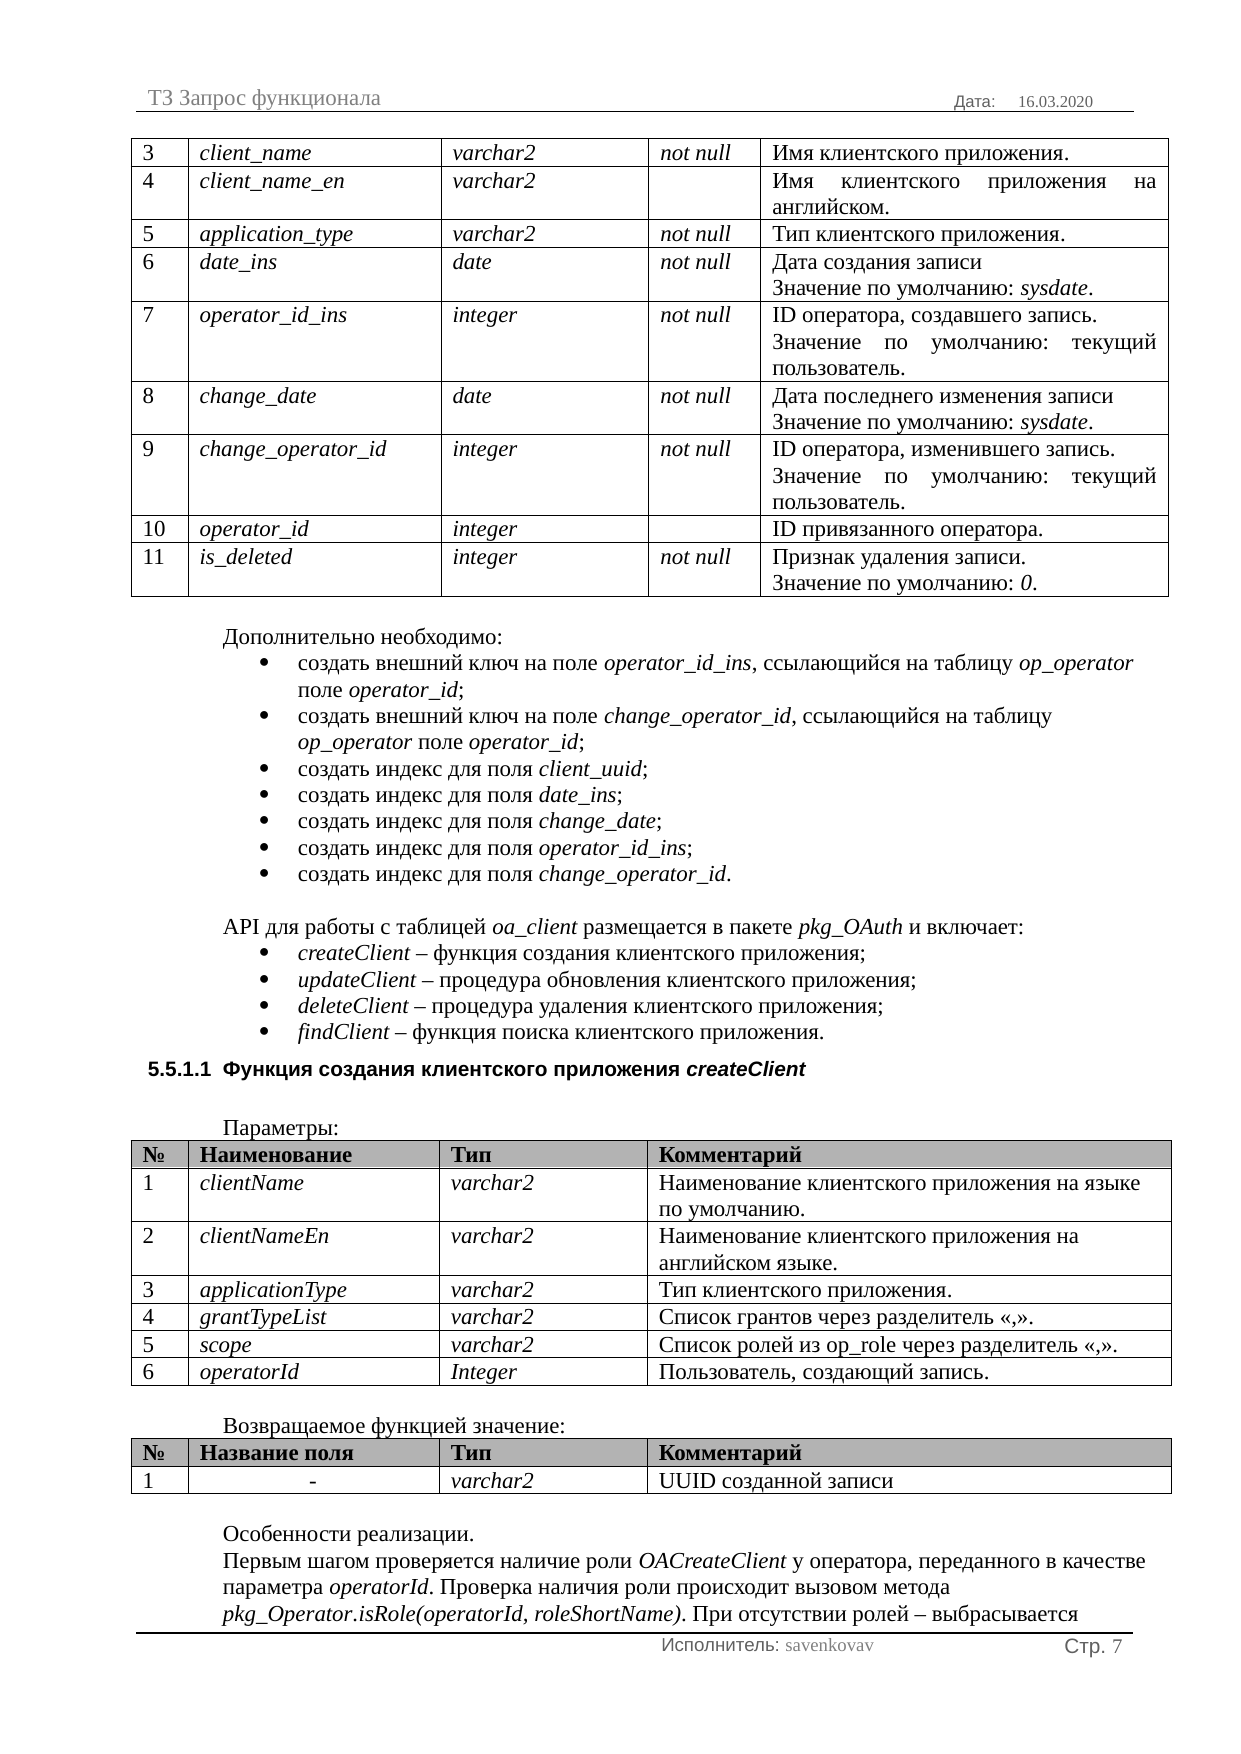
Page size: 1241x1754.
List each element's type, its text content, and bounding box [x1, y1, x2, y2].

table_cell varchar2 [442, 139, 648, 166]
table_cell varchar2 [440, 1467, 647, 1493]
table_cell is_deleted [189, 543, 441, 596]
table_cell varchar2 [440, 1276, 647, 1302]
table_cell ID привязанного оператора. [761, 516, 1168, 542]
table_cell not null [649, 435, 760, 514]
table_cell varchar2 [442, 220, 648, 247]
table_header Комментарий [648, 1439, 1171, 1466]
table_cell ID оператора, изменившего запись. Значение по умолчанию: текущий пользователь. [761, 435, 1168, 514]
table_cell - [189, 1467, 439, 1493]
list updateClient – процедура обновления клиентского приложения; [260, 966, 1152, 992]
table_cell scope [189, 1331, 439, 1357]
table_cell varchar2 [440, 1222, 647, 1275]
table_header № [132, 1141, 188, 1167]
table_cell varchar2 [440, 1304, 647, 1330]
subtitle Функция создания клиентского приложения createClient [148, 1057, 1152, 1081]
text Дополнительно необходимо: [223, 623, 1152, 649]
table_cell UUID созданной записи [648, 1467, 1171, 1493]
table_cell integer [442, 302, 648, 381]
table_cell not null [649, 302, 760, 381]
table_cell 2 [132, 1222, 188, 1275]
table_cell 11 [132, 543, 188, 596]
table_cell Дата создания записи Значение по умолчанию: sysdate. [761, 248, 1168, 301]
table_cell grantTypeList [189, 1304, 439, 1330]
list findClient – функция поиска клиентского приложения. [260, 1018, 1152, 1045]
table_cell change_date [189, 382, 441, 434]
table_cell 8 [132, 382, 188, 434]
table_cell Признак удаления записи. Значение по умолчанию: 0. [761, 543, 1168, 596]
table_cell varchar2 [442, 167, 648, 219]
table_cell Наименование клиентского приложения на английском языке. [648, 1222, 1171, 1275]
table_cell not null [649, 543, 760, 596]
list createClient – функция создания клиентского приложения; [260, 939, 1152, 966]
table_cell 9 [132, 435, 188, 514]
table_cell change_operator_id [189, 435, 441, 514]
table_cell not null [649, 382, 760, 434]
table_cell 5 [132, 1331, 188, 1357]
table_cell integer [442, 435, 648, 514]
text Особенности реализации. [223, 1521, 1152, 1547]
table_header Тип [440, 1439, 647, 1466]
table_cell date [442, 248, 648, 301]
table_cell clientName [189, 1169, 439, 1221]
table_cell 1 [132, 1467, 188, 1493]
table_cell not null [649, 220, 760, 247]
table_header Наименование [189, 1141, 439, 1167]
table_cell not null [649, 139, 760, 166]
table_cell Тип клиентского приложения. [648, 1276, 1171, 1302]
table_header № [132, 1439, 188, 1466]
table_cell operator_id [189, 516, 441, 542]
table_cell not null [649, 248, 760, 301]
table_cell 7 [132, 302, 188, 381]
table_cell operator_id_ins [189, 302, 441, 381]
table_cell client_name_en [189, 167, 441, 219]
table_cell applicationType [189, 1276, 439, 1302]
table_cell ID оператора, создавшего запись. Значение по умолчанию: текущий пользователь. [761, 302, 1168, 381]
table_cell [649, 167, 760, 219]
list deleteClient – процедура удаления клиентского приложения; [260, 992, 1152, 1018]
list создать индекс для поля change_date; [260, 807, 1152, 834]
table_cell 4 [132, 167, 188, 219]
table_cell 4 [132, 1304, 188, 1330]
table_cell date_ins [189, 248, 441, 301]
list создать внешний ключ на поле change_operator_id, ссылающийся на таблицу op_operator поле operator_id; [260, 702, 1152, 755]
table_cell 3 [132, 1276, 188, 1302]
table_cell clientNameEn [189, 1222, 439, 1275]
table_cell 10 [132, 516, 188, 542]
table_cell [649, 516, 760, 542]
text Первым шагом проверяется наличие роли OACreateClient у оператора, переданного в качестве параметра operatorId. Проверка наличия роли происходит вызовом метода pkg_Operator.isRole(operatorId, roleShortName). При отсутствии ролей – выбрасывается [223, 1547, 1152, 1626]
list создать индекс для поля change_operator_id. [260, 860, 1152, 887]
table_cell application_type [189, 220, 441, 247]
list создать внешний ключ на поле operator_id_ins, ссылающийся на таблицу op_operator поле operator_id; [260, 649, 1152, 702]
table_cell Имя клиентского приложения на английском. [761, 167, 1168, 219]
table_cell client_name [189, 139, 441, 166]
table_cell 6 [132, 1358, 188, 1384]
table_header Название поля [189, 1439, 439, 1466]
list создать индекс для поля date_ins; [260, 781, 1152, 807]
table_cell integer [442, 543, 648, 596]
table_cell Пользователь, создающий запись. [648, 1358, 1171, 1384]
table_cell 1 [132, 1169, 188, 1221]
text API для работы с таблицей oa_client размещается в пакете pkg_OAuth и включает: [223, 913, 1152, 939]
table_cell Integer [440, 1358, 647, 1384]
text Возвращаемое функцией значение: [223, 1412, 1152, 1438]
table_cell Имя клиентского приложения. [761, 139, 1168, 166]
table_cell operatorId [189, 1358, 439, 1384]
table_cell Наименование клиентского приложения на языке по умолчанию. [648, 1169, 1171, 1221]
text Параметры: [223, 1114, 1152, 1140]
table_cell 5 [132, 220, 188, 247]
table_header Тип [440, 1141, 647, 1167]
table_header Комментарий [648, 1141, 1171, 1167]
table_cell 3 [132, 139, 188, 166]
table_cell varchar2 [440, 1331, 647, 1357]
list создать индекс для поля operator_id_ins; [260, 834, 1152, 860]
list создать индекс для поля client_uuid; [260, 755, 1152, 781]
table_cell Список грантов через разделитель «,». [648, 1304, 1171, 1330]
table_cell varchar2 [440, 1169, 647, 1221]
table_cell date [442, 382, 648, 434]
table_cell integer [442, 516, 648, 542]
table_cell Дата последнего изменения записи Значение по умолчанию: sysdate. [761, 382, 1168, 434]
table_cell 6 [132, 248, 188, 301]
table_cell Тип клиентского приложения. [761, 220, 1168, 247]
table_cell Список ролей из op_role через разделитель «,». [648, 1331, 1171, 1357]
